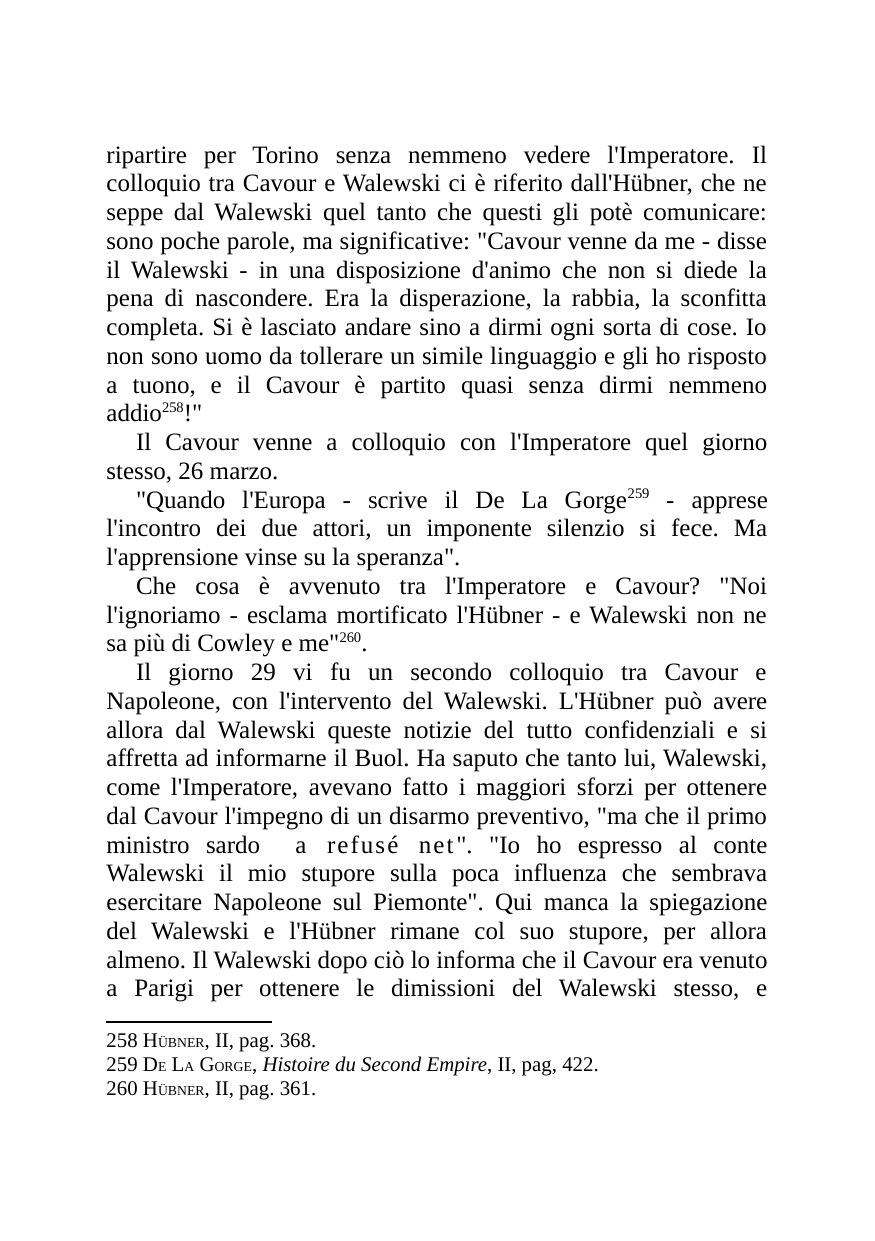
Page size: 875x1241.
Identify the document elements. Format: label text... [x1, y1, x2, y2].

text Hübner, II, pag. 361. [106, 1076, 768, 1100]
text Hübner, II, pag. 368. [106, 1028, 768, 1052]
text Il giorno 29 vi fu un secondo colloquio tra Cavour e Napoleone, con l'intervento del Walewski. L'Hübner può avere allora dal Walewski queste notizie del tutto confidenziali e si affretta ad informarne il Buol. Ha saputo che tanto lui, Walewski, come l'Imperatore, avevano fatto i maggiori sforzi per ottenere dal Cavour l'impegno di un disarmo preventivo, "ma che il primo ministro sardo a refusé net". "Io ho espresso al conte Walewski il mio stupore sulla poca influenza che sembrava esercitare Napoleone sul Piemonte". Qui manca la spiegazione del Walewski e l'Hübner rimane col suo stupore, per allora almeno. Il Walewski dopo ciò lo informa che il Cavour era venuto a Parigi per ottenere le dimissioni del Walewski stesso, e [106, 657, 768, 1002]
text Che cosa è avvenuto tra l'Imperatore e Cavour? "Noi l'ignoriamo - esclama mortificato l'Hübner - e Walewski non ne sa più di Cowley e me". [106, 571, 768, 657]
text De La Gorge, Histoire du Second Empire, II, pag, 422. [106, 1052, 768, 1076]
text ripartire per Torino senza nemmeno vedere l'Imperatore. Il colloquio tra Cavour e Walewski ci è riferito dall'Hübner, che ne seppe dal Walewski quel tanto che questi gli potè comunicare: sono poche parole, ma significative: "Cavour venne da me - disse il Walewski - in una disposizione d'animo che non si diede la pena di nascondere. Era la disperazione, la rabbia, la sconfitta completa. Si è lasciato andare sino a dirmi ogni sorta di cose. Io non sono uomo da tollerare un simile linguaggio e gli ho risposto a tuono, e il Cavour è partito quasi senza dirmi nemmeno addio!" [106, 140, 768, 427]
text "Quando l'Europa - scrive il De La Gorge - apprese l'incontro dei due attori, un imponente silenzio si fece. Ma l'apprensione vinse su la speranza". [106, 485, 768, 571]
text Il Cavour venne a colloquio con l'Imperatore quel giorno stesso, 26 marzo. [106, 427, 768, 485]
